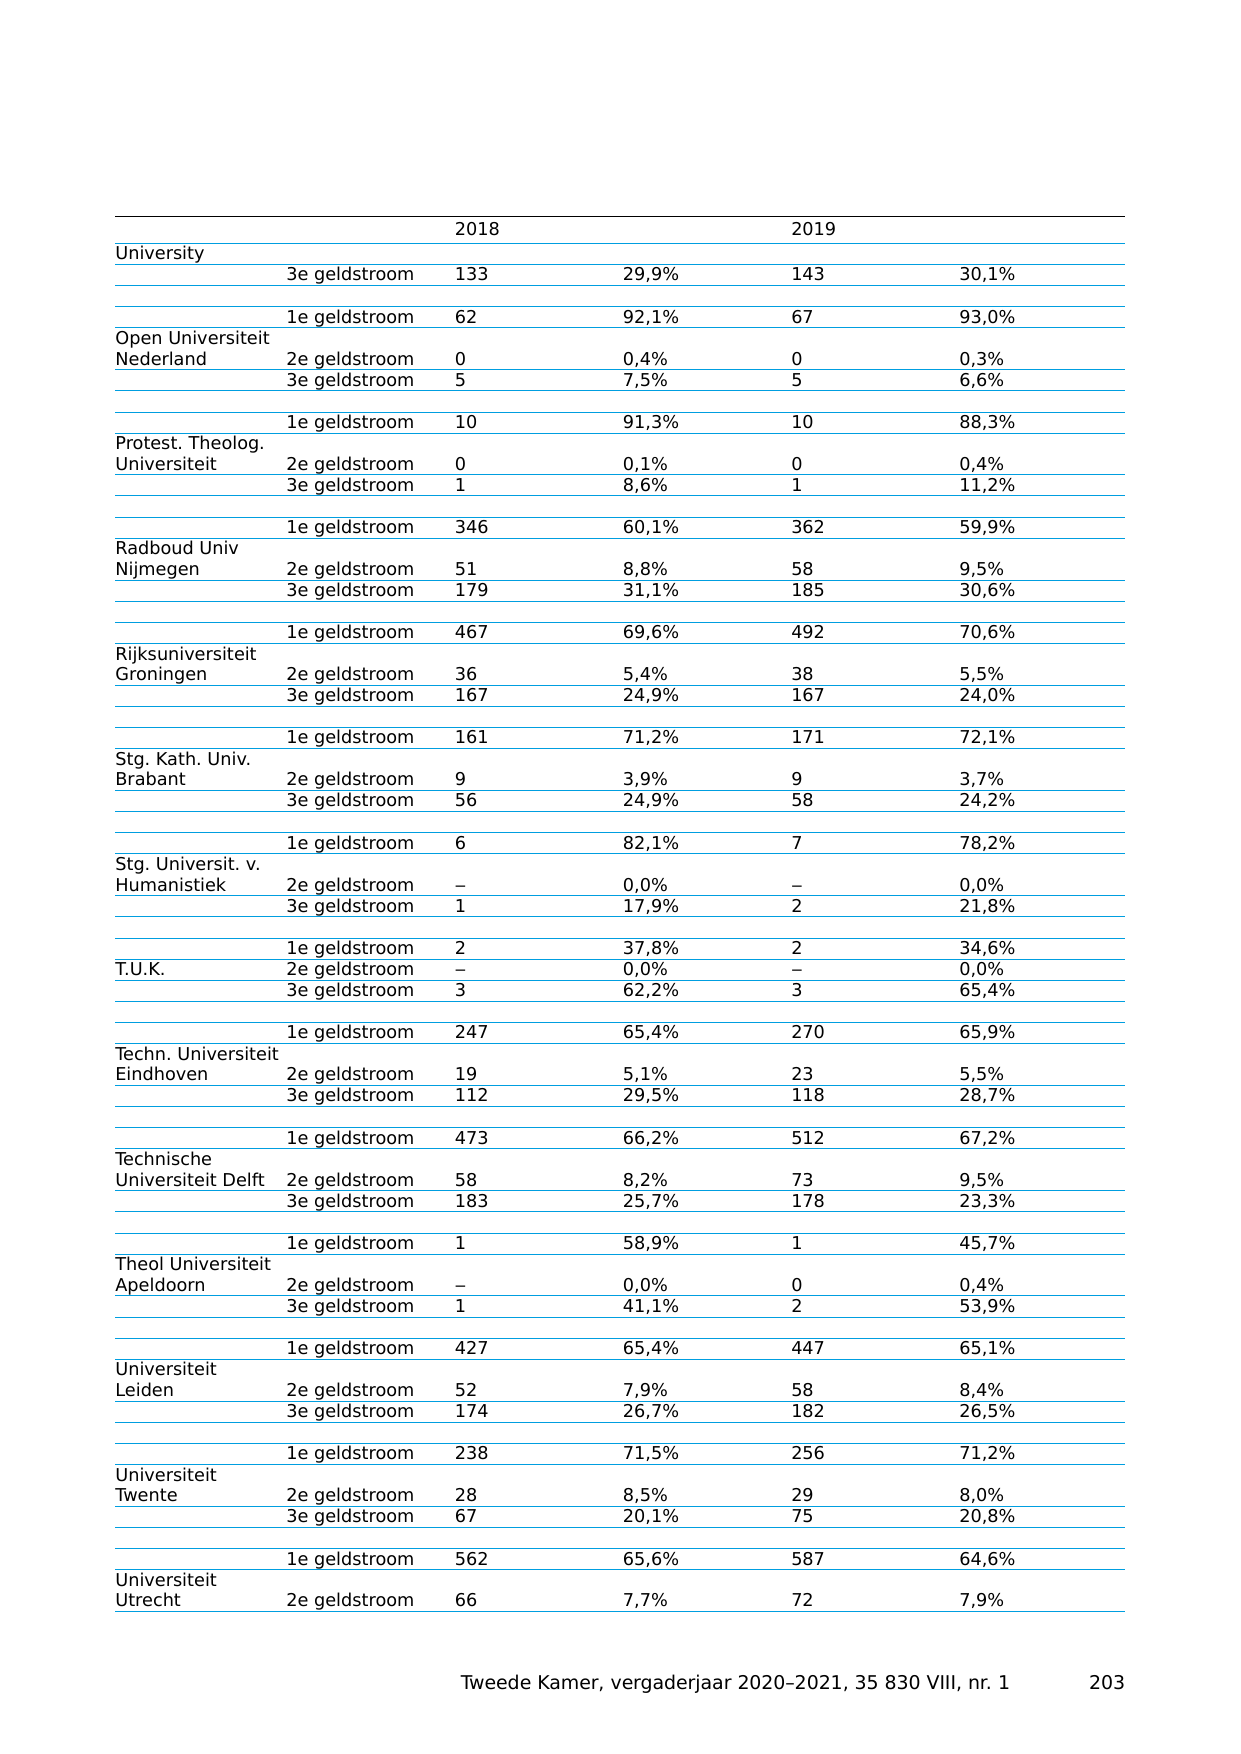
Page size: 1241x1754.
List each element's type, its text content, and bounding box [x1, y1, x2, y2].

table_cell 66,2% [620, 1128, 788, 1148]
table_cell 0,0% [956, 960, 1125, 980]
table_cell [115, 917, 283, 937]
table_cell Open Universiteit Nederland [115, 328, 283, 369]
table_cell [956, 496, 1125, 517]
table_cell 362 [788, 518, 956, 538]
table_cell 512 [788, 1128, 956, 1148]
table_cell 3e geldstroom [283, 265, 452, 285]
table_cell [115, 1128, 283, 1148]
table_cell 30,6% [956, 581, 1125, 601]
table_cell [283, 391, 452, 411]
table_cell 7,9% [620, 1360, 788, 1401]
table_cell [115, 475, 283, 495]
table_cell 0,0% [620, 960, 788, 980]
table_cell [620, 1107, 788, 1127]
table_cell [283, 1423, 452, 1443]
table_cell 3,9% [620, 749, 788, 790]
table_cell [788, 1002, 956, 1022]
table_cell 8,5% [620, 1465, 788, 1506]
table_cell 3e geldstroom [283, 1191, 452, 1211]
table_cell 5 [788, 370, 956, 390]
table_cell 0,0% [620, 1255, 788, 1295]
table_cell 5 [452, 370, 620, 390]
table_cell 1e geldstroom [283, 833, 452, 853]
table_cell Protest. Theolog. Universiteit [115, 434, 283, 474]
table_cell 587 [788, 1549, 956, 1569]
table_cell Universiteit Leiden [115, 1360, 283, 1401]
table_cell 133 [452, 265, 620, 285]
table_cell 7,7% [620, 1570, 788, 1611]
table_cell 9,5% [956, 539, 1125, 579]
table_cell ‒ [452, 854, 620, 895]
table_cell [956, 1107, 1125, 1127]
table_cell [115, 1107, 283, 1127]
table_cell [620, 1318, 788, 1338]
table_cell [788, 496, 956, 517]
table_cell 0 [452, 328, 620, 369]
table_cell [452, 1002, 620, 1022]
table_cell [115, 1212, 283, 1232]
table_cell [283, 244, 452, 264]
table_cell 447 [788, 1339, 956, 1359]
table_cell [956, 602, 1125, 622]
table_cell 34,6% [956, 939, 1125, 958]
table_cell [956, 1002, 1125, 1022]
table_cell Universiteit Utrecht [115, 1570, 283, 1611]
table_cell [956, 707, 1125, 727]
table_cell 53,9% [956, 1296, 1125, 1316]
table_cell 2 [788, 896, 956, 916]
table_cell [956, 244, 1125, 264]
table_cell 0 [788, 328, 956, 369]
table_cell [283, 917, 452, 937]
table_cell [283, 1318, 452, 1338]
table_cell [956, 1212, 1125, 1232]
table_cell 0 [452, 434, 620, 474]
table_cell 183 [452, 1191, 620, 1211]
table_cell [788, 1107, 956, 1127]
table_cell 2e geldstroom [283, 1570, 452, 1611]
table_cell [115, 981, 283, 1001]
table_cell [452, 1107, 620, 1127]
table_cell [452, 1423, 620, 1443]
table_cell 1 [788, 1234, 956, 1253]
table_cell 9,5% [956, 1149, 1125, 1190]
table_cell 1e geldstroom [283, 1444, 452, 1464]
table_cell [620, 244, 788, 264]
table_cell 51 [452, 539, 620, 579]
table_cell 11,2% [956, 475, 1125, 495]
table_cell 31,1% [620, 581, 788, 601]
table_cell 93,0% [956, 307, 1125, 327]
table_cell 2e geldstroom [283, 1149, 452, 1190]
table_cell [620, 286, 788, 306]
table_cell 60,1% [620, 518, 788, 538]
table_cell 1e geldstroom [283, 1234, 452, 1253]
table_cell [788, 286, 956, 306]
table_cell [788, 812, 956, 832]
table_cell 167 [788, 686, 956, 706]
table_cell 45,7% [956, 1234, 1125, 1253]
table_cell 0,4% [956, 434, 1125, 474]
table_cell [283, 217, 452, 243]
table_cell [283, 602, 452, 622]
table_cell 6 [452, 833, 620, 853]
table_cell 473 [452, 1128, 620, 1148]
table_cell University [115, 244, 283, 264]
table_cell [115, 307, 283, 327]
table_cell 5,4% [620, 644, 788, 685]
table_cell 58 [788, 539, 956, 579]
table_cell [115, 1339, 283, 1359]
table_cell 7 [788, 833, 956, 853]
table_cell 7,9% [956, 1570, 1125, 1611]
table_cell 91,3% [620, 413, 788, 432]
table_cell 238 [452, 1444, 620, 1464]
table_cell 3,7% [956, 749, 1125, 790]
table_cell 0 [788, 434, 956, 474]
table_cell 427 [452, 1339, 620, 1359]
table_cell [452, 1318, 620, 1338]
table_cell 65,1% [956, 1339, 1125, 1359]
table_cell 88,3% [956, 413, 1125, 432]
table_cell [115, 217, 283, 243]
table_cell [115, 1507, 283, 1527]
table_cell [620, 707, 788, 727]
table_cell [956, 1318, 1125, 1338]
table_cell 0,3% [956, 328, 1125, 369]
table_cell 0,1% [620, 434, 788, 474]
table_cell 36 [452, 644, 620, 685]
table_cell [788, 707, 956, 727]
table_cell 1e geldstroom [283, 307, 452, 327]
table_cell Stg. Universit. v. Humanistiek [115, 854, 283, 895]
table_cell 10 [788, 413, 956, 432]
table_cell 59,9% [956, 518, 1125, 538]
table_cell [452, 917, 620, 937]
table_cell [115, 812, 283, 832]
table_cell [283, 286, 452, 306]
table_cell 58,9% [620, 1234, 788, 1253]
table_cell 72 [788, 1570, 956, 1611]
table_cell 346 [452, 518, 620, 538]
table_cell 1e geldstroom [283, 728, 452, 748]
table_cell 0,0% [620, 854, 788, 895]
table_cell 7,5% [620, 370, 788, 390]
table_cell 26,7% [620, 1402, 788, 1422]
table_cell [788, 391, 956, 411]
table_cell [115, 496, 283, 517]
table_cell 82,1% [620, 833, 788, 853]
table_cell 28,7% [956, 1086, 1125, 1106]
table_cell 2 [788, 1296, 956, 1316]
table_cell 65,4% [620, 1023, 788, 1043]
table_cell [283, 1528, 452, 1548]
table_cell 1e geldstroom [283, 939, 452, 958]
table_cell [956, 917, 1125, 937]
table_cell 1e geldstroom [283, 1128, 452, 1148]
table_cell Stg. Kath. Univ. Brabant [115, 749, 283, 790]
table_cell 65,9% [956, 1023, 1125, 1043]
table_cell [115, 391, 283, 411]
table_cell [115, 1002, 283, 1022]
table_cell [115, 1191, 283, 1211]
table_cell 19 [452, 1044, 620, 1085]
table_cell 72,1% [956, 728, 1125, 748]
table_cell [788, 244, 956, 264]
table_cell [956, 286, 1125, 306]
table_cell 10 [452, 413, 620, 432]
table_cell 20,8% [956, 1507, 1125, 1527]
table_cell 3e geldstroom [283, 791, 452, 811]
table_cell 5,1% [620, 1044, 788, 1085]
table_cell 3e geldstroom [283, 1086, 452, 1106]
table_cell 3e geldstroom [283, 896, 452, 916]
table_cell 9 [452, 749, 620, 790]
table_cell 2e geldstroom [283, 328, 452, 369]
table_cell [115, 1549, 283, 1569]
table_cell [115, 286, 283, 306]
table_cell 2e geldstroom [283, 854, 452, 895]
table_cell T.U.K. [115, 960, 283, 980]
table_cell [115, 1444, 283, 1464]
table_cell [452, 496, 620, 517]
table_cell [115, 1528, 283, 1548]
table_cell 29 [788, 1465, 956, 1506]
table_cell Technische Universiteit Delft [115, 1149, 283, 1190]
table_cell 30,1% [956, 265, 1125, 285]
table_cell ‒ [788, 960, 956, 980]
table_cell 71,2% [956, 1444, 1125, 1464]
table_cell 1e geldstroom [283, 1023, 452, 1043]
table_cell [283, 1212, 452, 1232]
table_cell 3e geldstroom [283, 686, 452, 706]
table_cell [115, 833, 283, 853]
table_cell ‒ [452, 960, 620, 980]
table_cell 3e geldstroom [283, 475, 452, 495]
table_cell [620, 812, 788, 832]
table_cell 562 [452, 1549, 620, 1569]
table_cell 8,8% [620, 539, 788, 579]
table_cell 71,2% [620, 728, 788, 748]
table_cell [788, 1423, 956, 1443]
table_cell [283, 1002, 452, 1022]
table_cell 3 [452, 981, 620, 1001]
table_cell Rijksuniversiteit Groningen [115, 644, 283, 685]
table_cell 161 [452, 728, 620, 748]
table_cell 65,6% [620, 1549, 788, 1569]
table_cell 58 [788, 791, 956, 811]
table_cell 270 [788, 1023, 956, 1043]
table_cell 3e geldstroom [283, 1296, 452, 1316]
table_cell [788, 1212, 956, 1232]
table_cell 20,1% [620, 1507, 788, 1527]
table_cell 67,2% [956, 1128, 1125, 1148]
table_cell 1e geldstroom [283, 413, 452, 432]
table_cell [115, 1023, 283, 1043]
table_cell 3e geldstroom [283, 981, 452, 1001]
table_cell [115, 623, 283, 643]
table_cell [620, 1528, 788, 1548]
table_cell 3e geldstroom [283, 370, 452, 390]
table_cell 8,0% [956, 1465, 1125, 1506]
table_cell 171 [788, 728, 956, 748]
table_cell 21,8% [956, 896, 1125, 916]
table_cell [115, 602, 283, 622]
table_cell [452, 286, 620, 306]
table_cell 78,2% [956, 833, 1125, 853]
table_cell 118 [788, 1086, 956, 1106]
table_cell [788, 602, 956, 622]
table_cell 2e geldstroom [283, 644, 452, 685]
table_cell 2018 [452, 217, 788, 243]
table_cell 1e geldstroom [283, 1339, 452, 1359]
table_cell 24,9% [620, 686, 788, 706]
table_cell [452, 1528, 620, 1548]
table_cell [620, 917, 788, 937]
table_cell 67 [452, 1507, 620, 1527]
table_cell [956, 391, 1125, 411]
table_cell [620, 391, 788, 411]
table_cell 23 [788, 1044, 956, 1085]
table_cell [452, 391, 620, 411]
table_cell 143 [788, 265, 956, 285]
table_cell [115, 1423, 283, 1443]
table_cell 65,4% [620, 1339, 788, 1359]
table_cell [115, 413, 283, 432]
table_header Tabel 128 Geldstromen [115, 191, 1125, 216]
table_cell 24,2% [956, 791, 1125, 811]
table_cell [115, 370, 283, 390]
table_cell [620, 1212, 788, 1232]
table_cell 492 [788, 623, 956, 643]
table_cell [788, 1528, 956, 1548]
table_cell [115, 1234, 283, 1253]
table_cell [620, 1002, 788, 1022]
table_cell 56 [452, 791, 620, 811]
table_cell 9 [788, 749, 956, 790]
table_cell 0,4% [620, 328, 788, 369]
table_cell [115, 939, 283, 958]
table_cell 62,2% [620, 981, 788, 1001]
table_cell [620, 496, 788, 517]
table_cell 58 [452, 1149, 620, 1190]
table_cell [956, 1423, 1125, 1443]
table_cell [283, 707, 452, 727]
table_cell 67 [788, 307, 956, 327]
table_cell 71,5% [620, 1444, 788, 1464]
table_cell [115, 1086, 283, 1106]
table_cell 3e geldstroom [283, 1507, 452, 1527]
table_cell [956, 812, 1125, 832]
table_cell 5,5% [956, 644, 1125, 685]
table_cell 29,9% [620, 265, 788, 285]
table_cell 37,8% [620, 939, 788, 958]
table_cell 29,5% [620, 1086, 788, 1106]
table_cell [452, 244, 620, 264]
table_cell 174 [452, 1402, 620, 1422]
table_cell [452, 812, 620, 832]
table_cell 1e geldstroom [283, 1549, 452, 1569]
table_cell 5,5% [956, 1044, 1125, 1085]
table_cell 1e geldstroom [283, 518, 452, 538]
table_cell Universiteit Twente [115, 1465, 283, 1506]
table_cell [115, 518, 283, 538]
table_cell 2e geldstroom [283, 1465, 452, 1506]
table_cell 70,6% [956, 623, 1125, 643]
table_cell [115, 896, 283, 916]
table_cell 64,6% [956, 1549, 1125, 1569]
table_cell 58 [788, 1360, 956, 1401]
table_cell [115, 686, 283, 706]
table_cell 24,0% [956, 686, 1125, 706]
table_cell 66 [452, 1570, 620, 1611]
table_cell 65,4% [956, 981, 1125, 1001]
table_cell 1e geldstroom [283, 623, 452, 643]
table_cell [788, 917, 956, 937]
table_cell 41,1% [620, 1296, 788, 1316]
table_cell 75 [788, 1507, 956, 1527]
table_cell 2019 [788, 217, 1125, 243]
table_cell [115, 581, 283, 601]
table_cell 38 [788, 644, 956, 685]
table_cell [115, 707, 283, 727]
table_cell 92,1% [620, 307, 788, 327]
table_cell [620, 1423, 788, 1443]
table_cell 1 [452, 475, 620, 495]
table_cell [115, 1318, 283, 1338]
table_cell [283, 812, 452, 832]
table_cell 256 [788, 1444, 956, 1464]
table_cell ‒ [788, 854, 956, 895]
table_cell 167 [452, 686, 620, 706]
table_cell 2e geldstroom [283, 1255, 452, 1295]
table_cell 28 [452, 1465, 620, 1506]
table_cell Radboud Univ Nijmegen [115, 539, 283, 579]
table_cell Techn. Universiteit Eindhoven [115, 1044, 283, 1085]
table_cell [115, 728, 283, 748]
table_cell [115, 791, 283, 811]
table_cell 2 [788, 939, 956, 958]
table_cell [115, 1402, 283, 1422]
table_cell 52 [452, 1360, 620, 1401]
table_cell 26,5% [956, 1402, 1125, 1422]
table_cell ‒ [452, 1255, 620, 1295]
table_cell 6,6% [956, 370, 1125, 390]
table_cell 247 [452, 1023, 620, 1043]
table_cell 2e geldstroom [283, 434, 452, 474]
table_cell [115, 265, 283, 285]
table_cell 69,6% [620, 623, 788, 643]
table_cell [283, 496, 452, 517]
table_cell 182 [788, 1402, 956, 1422]
table_cell 24,9% [620, 791, 788, 811]
table_cell 467 [452, 623, 620, 643]
table_cell Theol Universiteit Apeldoorn [115, 1255, 283, 1295]
table_cell 2e geldstroom [283, 1360, 452, 1401]
table_cell [452, 1212, 620, 1232]
table_cell 2e geldstroom [283, 960, 452, 980]
table_cell [956, 1528, 1125, 1548]
table_cell 1 [452, 896, 620, 916]
table_cell 8,6% [620, 475, 788, 495]
table_cell 2 [452, 939, 620, 958]
table_cell [452, 707, 620, 727]
table_cell 2e geldstroom [283, 749, 452, 790]
table_cell 3e geldstroom [283, 1402, 452, 1422]
table_cell 0,4% [956, 1255, 1125, 1295]
table_cell 62 [452, 307, 620, 327]
table_cell 0 [788, 1255, 956, 1295]
table_cell 2e geldstroom [283, 1044, 452, 1085]
table_cell 112 [452, 1086, 620, 1106]
table_cell [452, 602, 620, 622]
table_cell [620, 602, 788, 622]
table_cell 1 [452, 1234, 620, 1253]
table_cell 3e geldstroom [283, 581, 452, 601]
table_cell 178 [788, 1191, 956, 1211]
table_cell 0,0% [956, 854, 1125, 895]
table_cell 8,2% [620, 1149, 788, 1190]
table_cell 179 [452, 581, 620, 601]
table_cell 8,4% [956, 1360, 1125, 1401]
table_cell 185 [788, 581, 956, 601]
table_cell [283, 1107, 452, 1127]
table_cell 17,9% [620, 896, 788, 916]
table_cell 2e geldstroom [283, 539, 452, 579]
table_cell 73 [788, 1149, 956, 1190]
table_cell 1 [452, 1296, 620, 1316]
table_cell 23,3% [956, 1191, 1125, 1211]
table_cell [788, 1318, 956, 1338]
table_cell 1 [788, 475, 956, 495]
table_cell 25,7% [620, 1191, 788, 1211]
table_cell 3 [788, 981, 956, 1001]
table_cell [115, 1296, 283, 1316]
